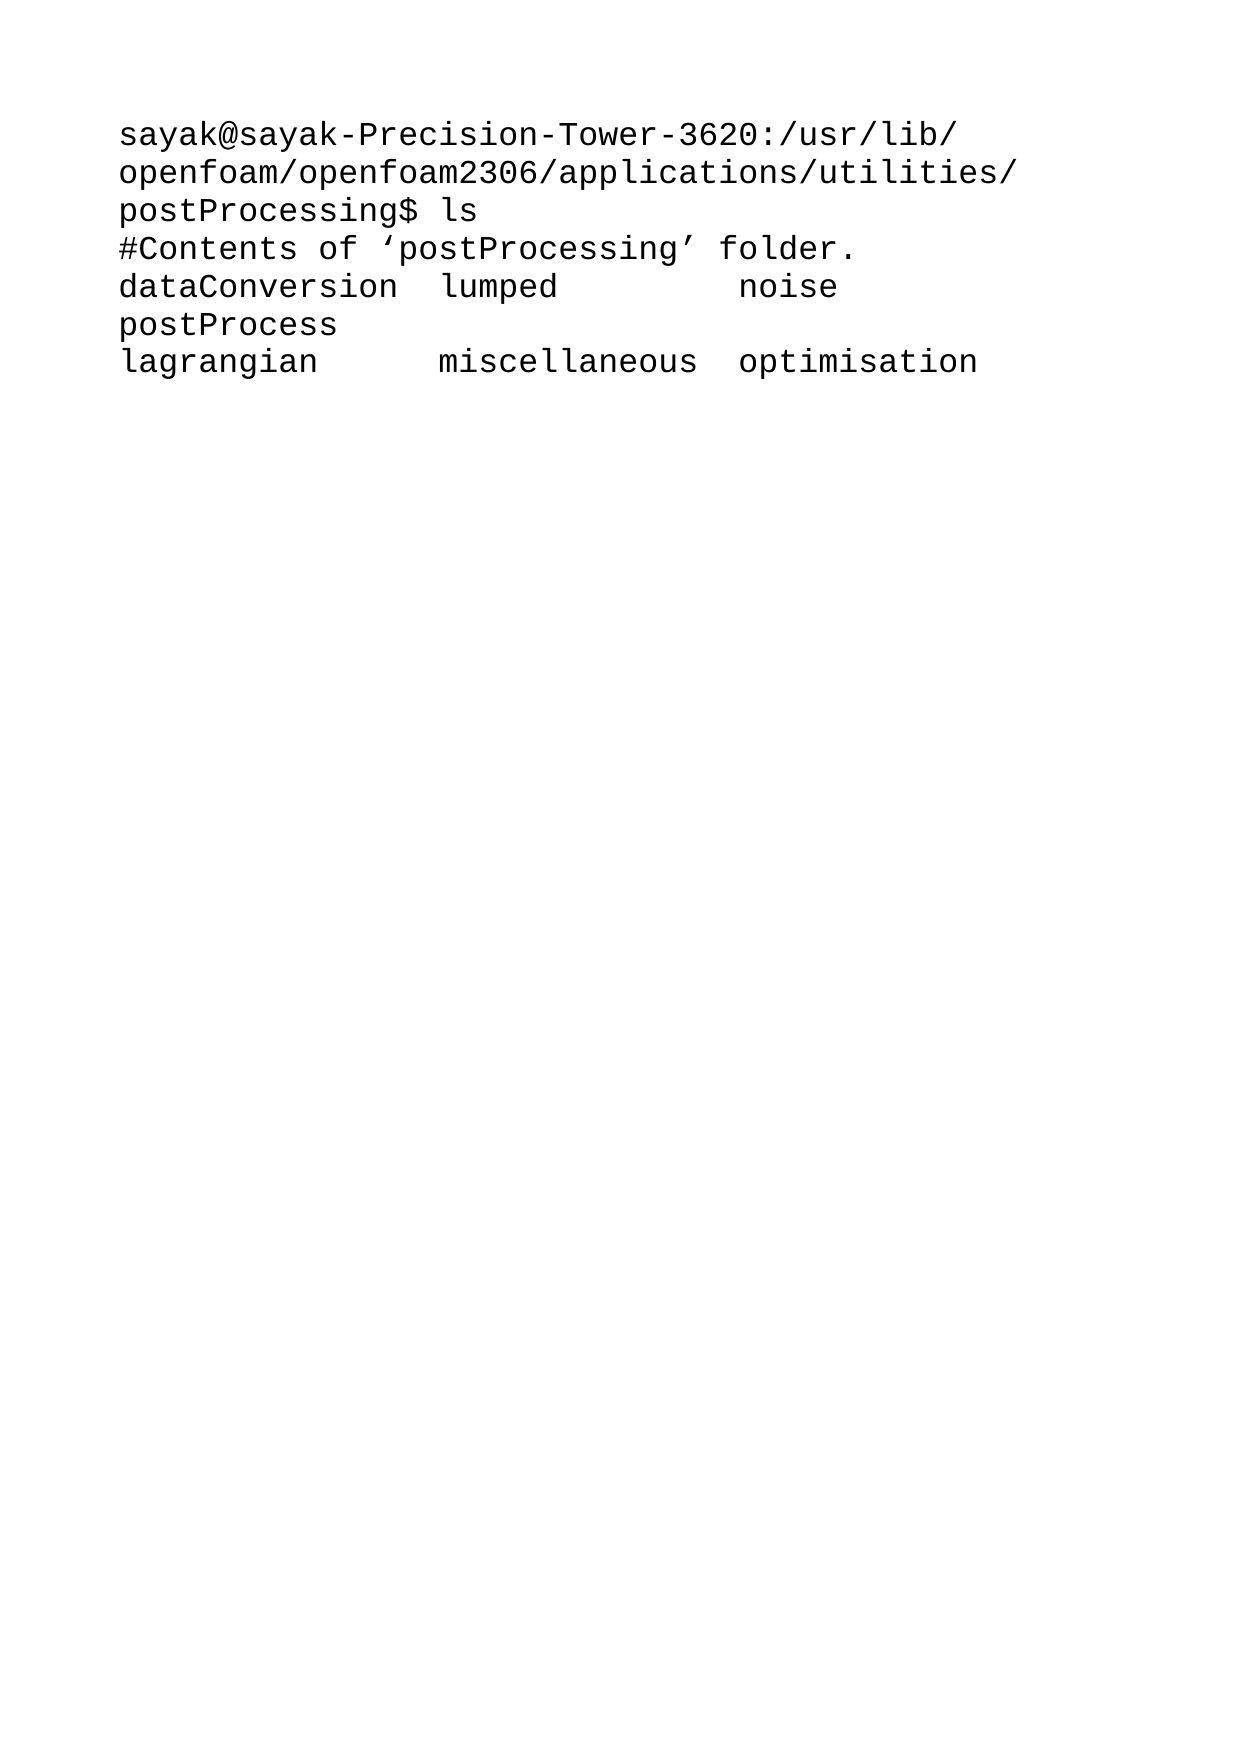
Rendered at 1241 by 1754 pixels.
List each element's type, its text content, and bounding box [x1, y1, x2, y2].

text #Contents of ‘postProcessing’ folder. [118, 232, 1122, 269]
text lagrangian miscellaneous optimisation [118, 345, 1122, 383]
text dataConversion lumped noise postProcess [118, 269, 1122, 345]
text sayak@sayak-Precision-Tower-3620:/usr/lib/openfoam/openfoam2306/applications/utilities/postProcessing$ ls [118, 118, 1122, 232]
